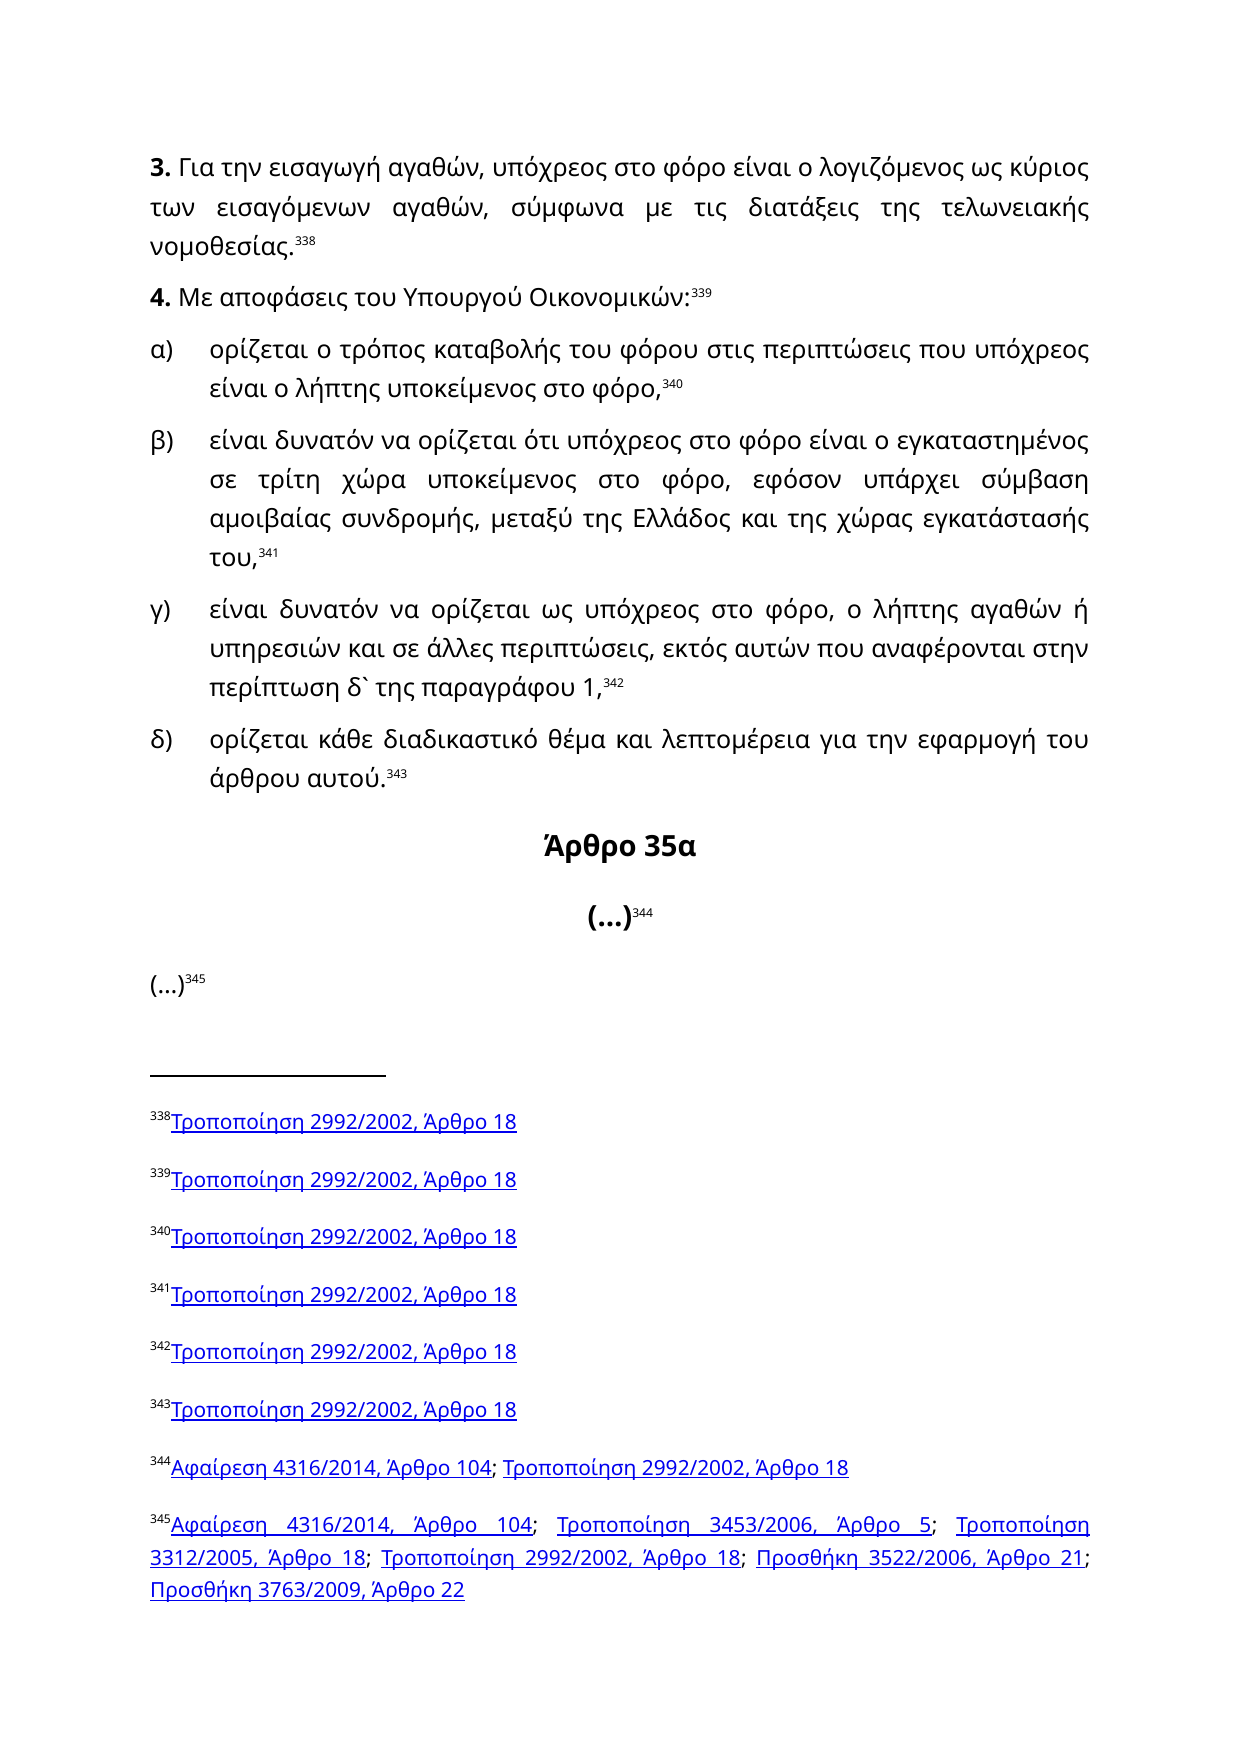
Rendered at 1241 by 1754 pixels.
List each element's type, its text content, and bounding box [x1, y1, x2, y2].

text Αφαίρεση 4316/2014, Άρθρο 104; Τροποποίηση 2992/2002, Άρθρο 18 [150, 1453, 1090, 1481]
list α) ορίζεται ο τρόπος καταβολής του φόρου στις περιπτώσεις που υπόχρεος είναι ο λήπτης υποκείμενος στο φόρο, [150, 332, 1090, 405]
text 4. Με αποφάσεις του Υπουργού Οικονομικών: [150, 280, 1090, 314]
list γ) είναι δυνατόν να ορίζεται ως υπόχρεος στο φόρο, ο λήπτης αγαθών ή υπηρεσιών και σε άλλες περιπτώσεις, εκτός αυτών που αναφέρονται στην περίπτωση δ` της παραγράφου 1, [150, 592, 1090, 704]
text Τροποποίηση 2992/2002, Άρθρο 18 [150, 1280, 1090, 1308]
text Τροποποίηση 2992/2002, Άρθρο 18 [150, 1337, 1090, 1366]
subtitle (…) [150, 896, 1090, 935]
list δ) ορίζεται κάθε διαδικαστικό θέμα και λεπτομέρεια για την εφαρμογή του άρθρου αυτού. [150, 722, 1090, 795]
subtitle Άρθρο 35α [150, 825, 1090, 865]
list β) είναι δυνατόν να ορίζεται ότι υπόχρεος στο φόρο είναι ο εγκαταστημένος σε τρίτη χώρα υποκείμενος στο φόρο, εφόσον υπάρχει σύμβαση αμοιβαίας συνδρομής, μεταξύ της Ελλάδος και της χώρας εγκατάστασής του, [150, 422, 1090, 574]
text (…) [150, 966, 1090, 1000]
text 3. Για την εισαγωγή αγαθών, υπόχρεος στο φόρο είναι ο λογιζόμενος ως κύριος των εισαγόμενων αγαθών, σύμφωνα με τις διατάξεις της τελωνειακής νομοθεσίας. [150, 150, 1090, 262]
text Τροποποίηση 2992/2002, Άρθρο 18 [150, 1395, 1090, 1423]
text Τροποποίηση 2992/2002, Άρθρο 18 [150, 1222, 1090, 1251]
text Τροποποίηση 2992/2002, Άρθρο 18 [150, 1107, 1090, 1136]
text Αφαίρεση 4316/2014, Άρθρο 104; Τροποποίηση 3453/2006, Άρθρο 5; Τροποποίηση 3312/2005, Άρθρο 18; Τροποποίηση 2992/2002, Άρθρο 18; Προσθήκη 3522/2006, Άρθρο 21; Προσθήκη 3763/2009, Άρθρο 22 [150, 1510, 1090, 1604]
text Τροποποίηση 2992/2002, Άρθρο 18 [150, 1165, 1090, 1193]
